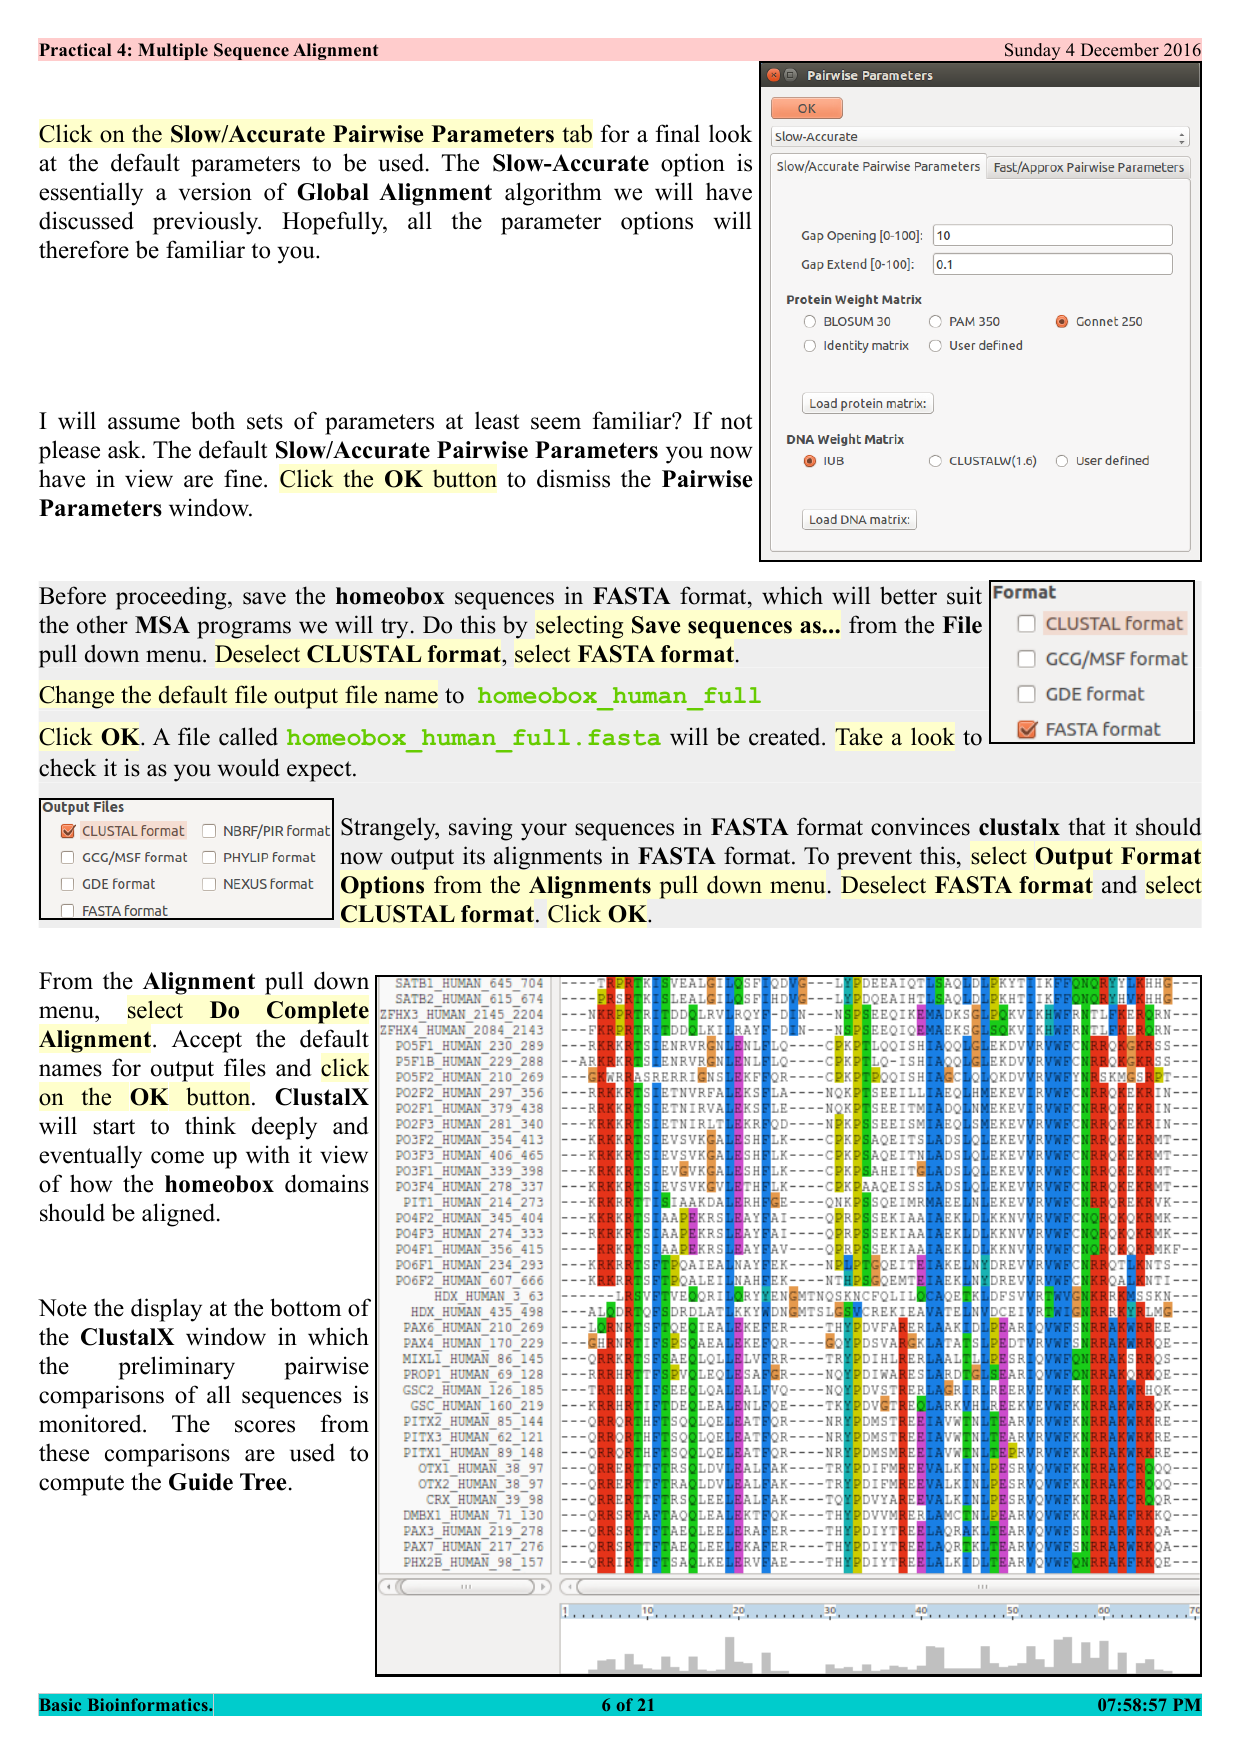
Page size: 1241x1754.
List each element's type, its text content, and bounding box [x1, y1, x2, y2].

text From the Alignment pull down menu, select Do Complete Alignment. Accept the default names for output files and click on the OK button. ClustalX will start to think deeply and eventually come up with it view of how the homeobox domains should be aligned. [38, 966, 1202, 1227]
text Change the default file output file name to homeobox_human_full [38, 679, 989, 711]
text Click on the Slow/Accurate Pairwise Parameters tab for a final look at the default parameters to be used. The Slow-Accurate option is essentially a version of Global Alignment algorithm we will have discussed previously. Hopefully, all the parameter options will therefore be familiar to you. [38, 119, 759, 264]
picture [991, 582, 1193, 742]
text Before proceeding, save the homeobox sequences in FASTA format, which will better suit the other MSA programs we will try. Do this by selecting Save sequences as... from the File pull down menu. Deselect CLUSTAL format, select FASTA format. [38, 581, 989, 668]
picture [41, 800, 332, 918]
text Click OK. A file called homeobox_human_full.fasta will be created. Take a look to check it is as you would expect. [38, 722, 1202, 782]
picture [377, 977, 1200, 1674]
picture [761, 63, 1200, 560]
text I will assume both sets of parameters at least seem familiar? If not please ask. The default Slow/Accurate Pairwise Parameters you now have in view are fine. Click the OK button to dismiss the Pairwise Parameters window. [38, 406, 759, 522]
text Strangely, saving your sequences in FASTA format convinces clustalx that it should now output its alignments in FASTA format. To prevent this, select Output Format Options from the Alignments pull down menu. Deselect FASTA format and select CLUSTAL format. Click OK. [38, 799, 1202, 928]
text Note the display at the bottom of the ClustalX window in which the preliminary pairwise comparisons of all sequences is monitored. The scores from these comparisons are used to compute the Guide Tree. [38, 1292, 375, 1496]
